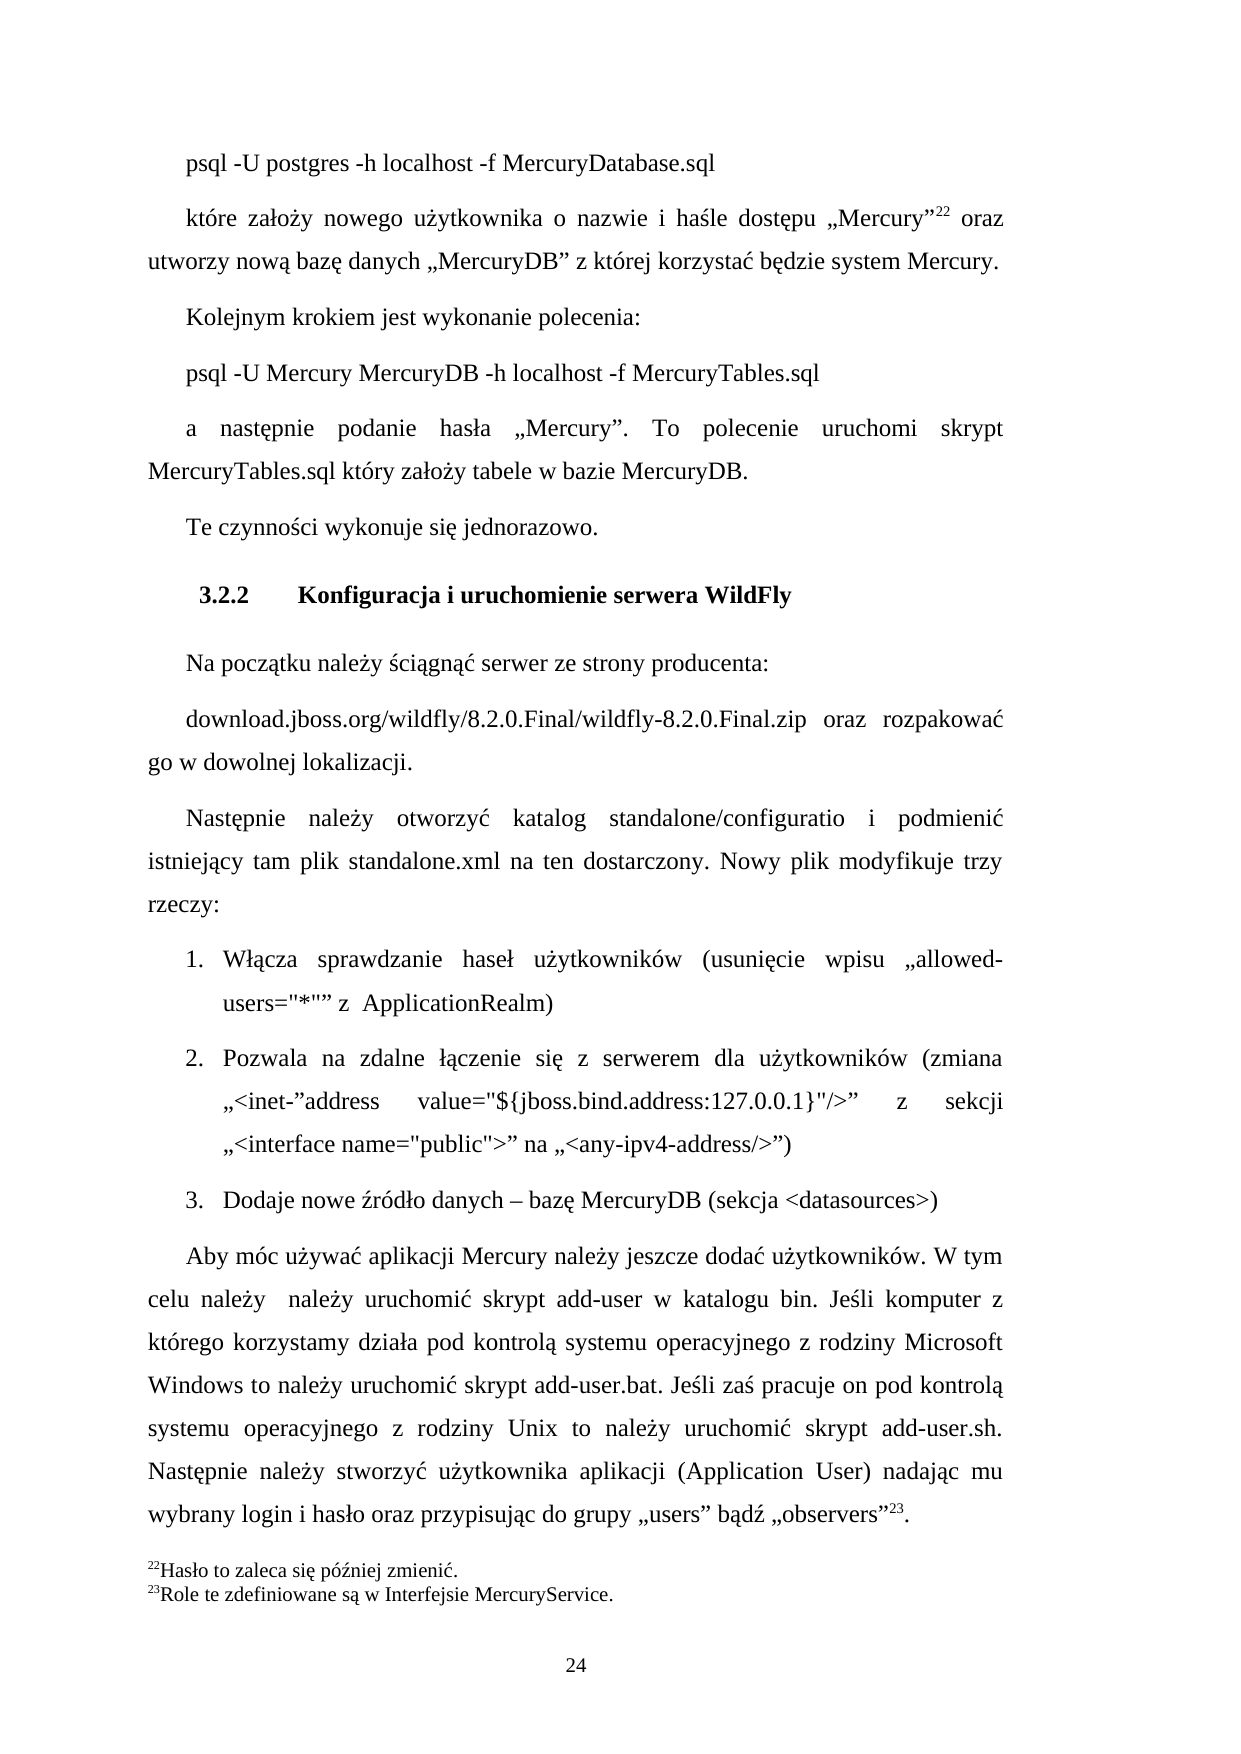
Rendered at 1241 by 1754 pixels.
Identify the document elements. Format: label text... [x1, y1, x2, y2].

list Włącza sprawdzanie haseł użytkowników (usunięcie wpisu „allowed-users="*"” z ApplicationRealm) [185, 944, 1004, 1016]
text Hasło to zaleca się później zmienić. [148, 1558, 1004, 1582]
list Dodaje nowe źródło danych – bazę MercuryDB (sekcja <datasources>) [185, 1185, 1004, 1214]
text które założy nowego użytkownika o nazwie i haśle dostępu „Mercury” oraz utworzy nową bazę danych „MercuryDB” z której korzystać będzie system Mercury. [148, 203, 1004, 275]
text Kolejnym krokiem jest wykonanie polecenia: [148, 302, 1004, 331]
list Pozwala na zdalne łączenie się z serwerem dla użytkowników (zmiana „<inet-”address value="${jboss.bind.address:127.0.0.1}"/>” z sekcji „<interface name="public">” na „<any-ipv4-address/>”) [185, 1043, 1004, 1158]
text Na początku należy ściągnąć serwer ze strony producenta: [148, 648, 1004, 677]
text a następnie podanie hasła „Mercury”. To polecenie uruchomi skrypt MercuryTables.sql który założy tabele w bazie MercuryDB. [148, 413, 1004, 485]
text psql -U Mercury MercuryDB -h localhost -f MercuryTables.sql [148, 358, 1004, 386]
text Role te zdefiniowane są w Interfejsie MercuryService. [148, 1582, 1004, 1606]
text Te czynności wykonuje się jednorazowo. [148, 512, 1004, 541]
text download.jboss.org/wildfly/8.2.0.Final/wildfly-8.2.0.Final.zip oraz rozpakować go w dowolnej lokalizacji. [148, 704, 1004, 776]
text psql -U postgres -h localhost -f MercuryDatabase.sql [148, 148, 1004, 176]
text Aby móc używać aplikacji Mercury należy jeszcze dodać użytkowników. W tym celu należy należy uruchomić skrypt add-user w katalogu bin. Jeśli komputer z którego korzystamy działa pod kontrolą systemu operacyjnego z rodziny Microsoft Windows to należy uruchomić skrypt add-user.bat. Jeśli zaś pracuje on pod kontrolą systemu operacyjnego z rodziny Unix to należy uruchomić skrypt add-user.sh. Następnie należy stworzyć użytkownika aplikacji (Application User) nadając mu wybrany login i hasło oraz przypisując do grupy „users” bądź „observers”. [148, 1241, 1004, 1528]
text Następnie należy otworzyć katalog standalone/configuratio i podmienić istniejący tam plik standalone.xml na ten dostarczony. Nowy plik modyfikuje trzy rzeczy: [148, 803, 1004, 918]
subtitle Konfiguracja i uruchomienie serwera WildFly [193, 580, 1004, 609]
